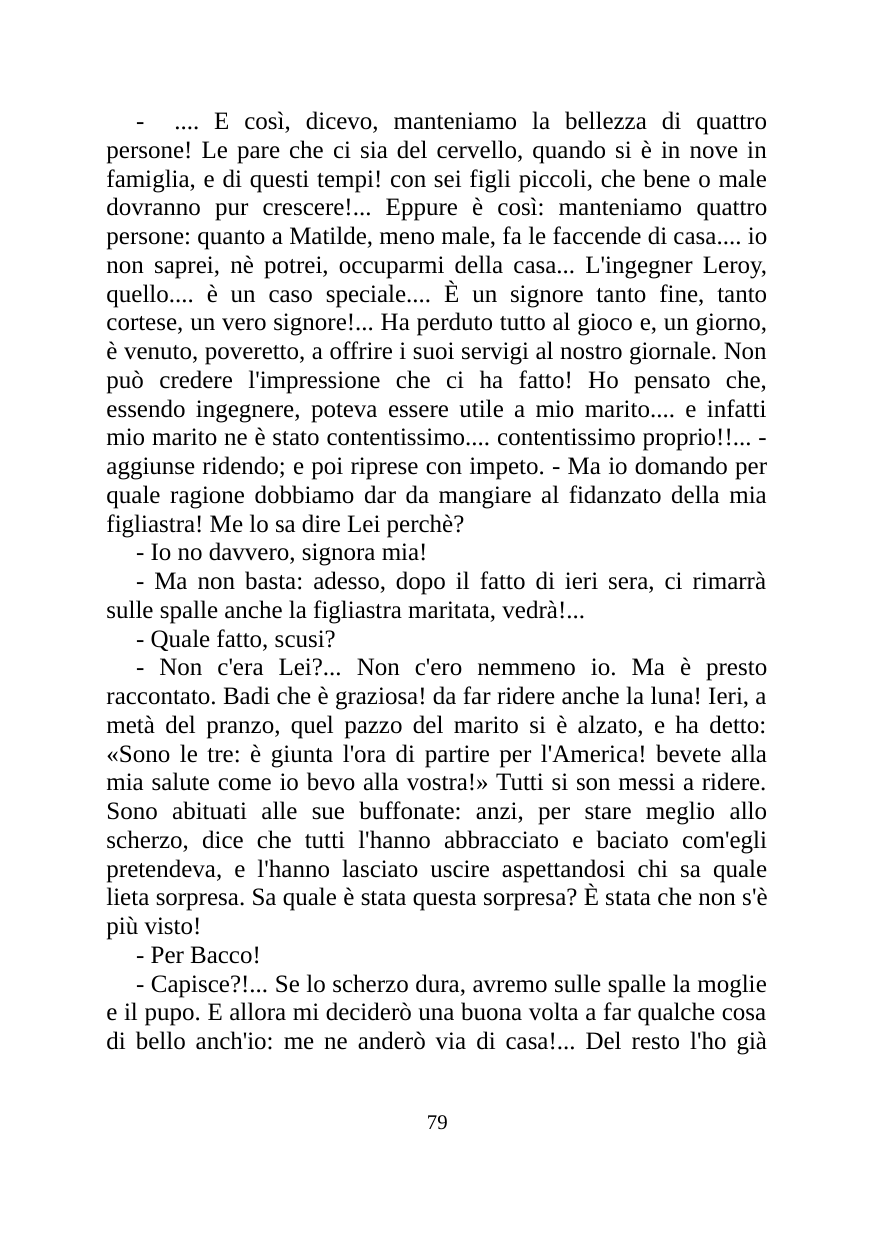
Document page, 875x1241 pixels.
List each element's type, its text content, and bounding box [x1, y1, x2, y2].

text - Quale fatto, scusi? [106, 624, 768, 652]
text - Non c'era Lei?... Non c'ero nemmeno io. Ma è presto raccontato. Badi che è graziosa! da far ridere anche la luna! Ieri, a metà del pranzo, quel pazzo del marito si è alzato, e ha detto: «Sono le tre: è giunta l'ora di partire per l'America! bevete alla mia salute come io bevo alla vostra!» Tutti si son messi a ridere. Sono abituati alle sue buffonate: anzi, per stare meglio allo scherzo, dice che tutti l'hanno abbracciato e baciato com'egli pretendeva, e l'hanno lasciato uscire aspettandosi chi sa quale lieta sorpresa. Sa quale è stata questa sorpresa? È stata che non s'è più visto! [106, 652, 768, 940]
text - .... E così, dicevo, manteniamo la bellezza di quattro persone! Le pare che ci sia del cervello, quando si è in nove in famiglia, e di questi tempi! con sei figli piccoli, che bene o male dovranno pur crescere!... Eppure è così: manteniamo quattro persone: quanto a Matilde, meno male, fa le faccende di casa.... io non saprei, nè potrei, occuparmi della casa... L'ingegner Leroy, quello.... è un caso speciale.... È un signore tanto fine, tanto cortese, un vero signore!... Ha perduto tutto al gioco e, un giorno, è venuto, poveretto, a offrire i suoi servigi al nostro giornale. Non può credere l'impressione che ci ha fatto! Ho pensato che, essendo ingegnere, poteva essere utile a mio marito.... e infatti mio marito ne è stato contentissimo.... contentissimo proprio!!... - aggiunse ridendo; e poi riprese con impeto. - Ma io domando per quale ragione dobbiamo dar da mangiare al fidanzato della mia figliastra! Me lo sa dire Lei perchè? [106, 106, 768, 537]
text - Io no davvero, signora mia! [106, 537, 768, 566]
text - Ma non basta: adesso, dopo il fatto di ieri sera, ci rimarrà sulle spalle anche la figliastra maritata, vedrà!... [106, 566, 768, 624]
text - Capisce?!... Se lo scherzo dura, avremo sulle spalle la moglie e il pupo. E allora mi deciderò una buona volta a far qualche cosa di bello anch'io: me ne anderò via di casa!... Del resto l'ho già [106, 969, 768, 1055]
text - Per Bacco! [106, 940, 768, 969]
